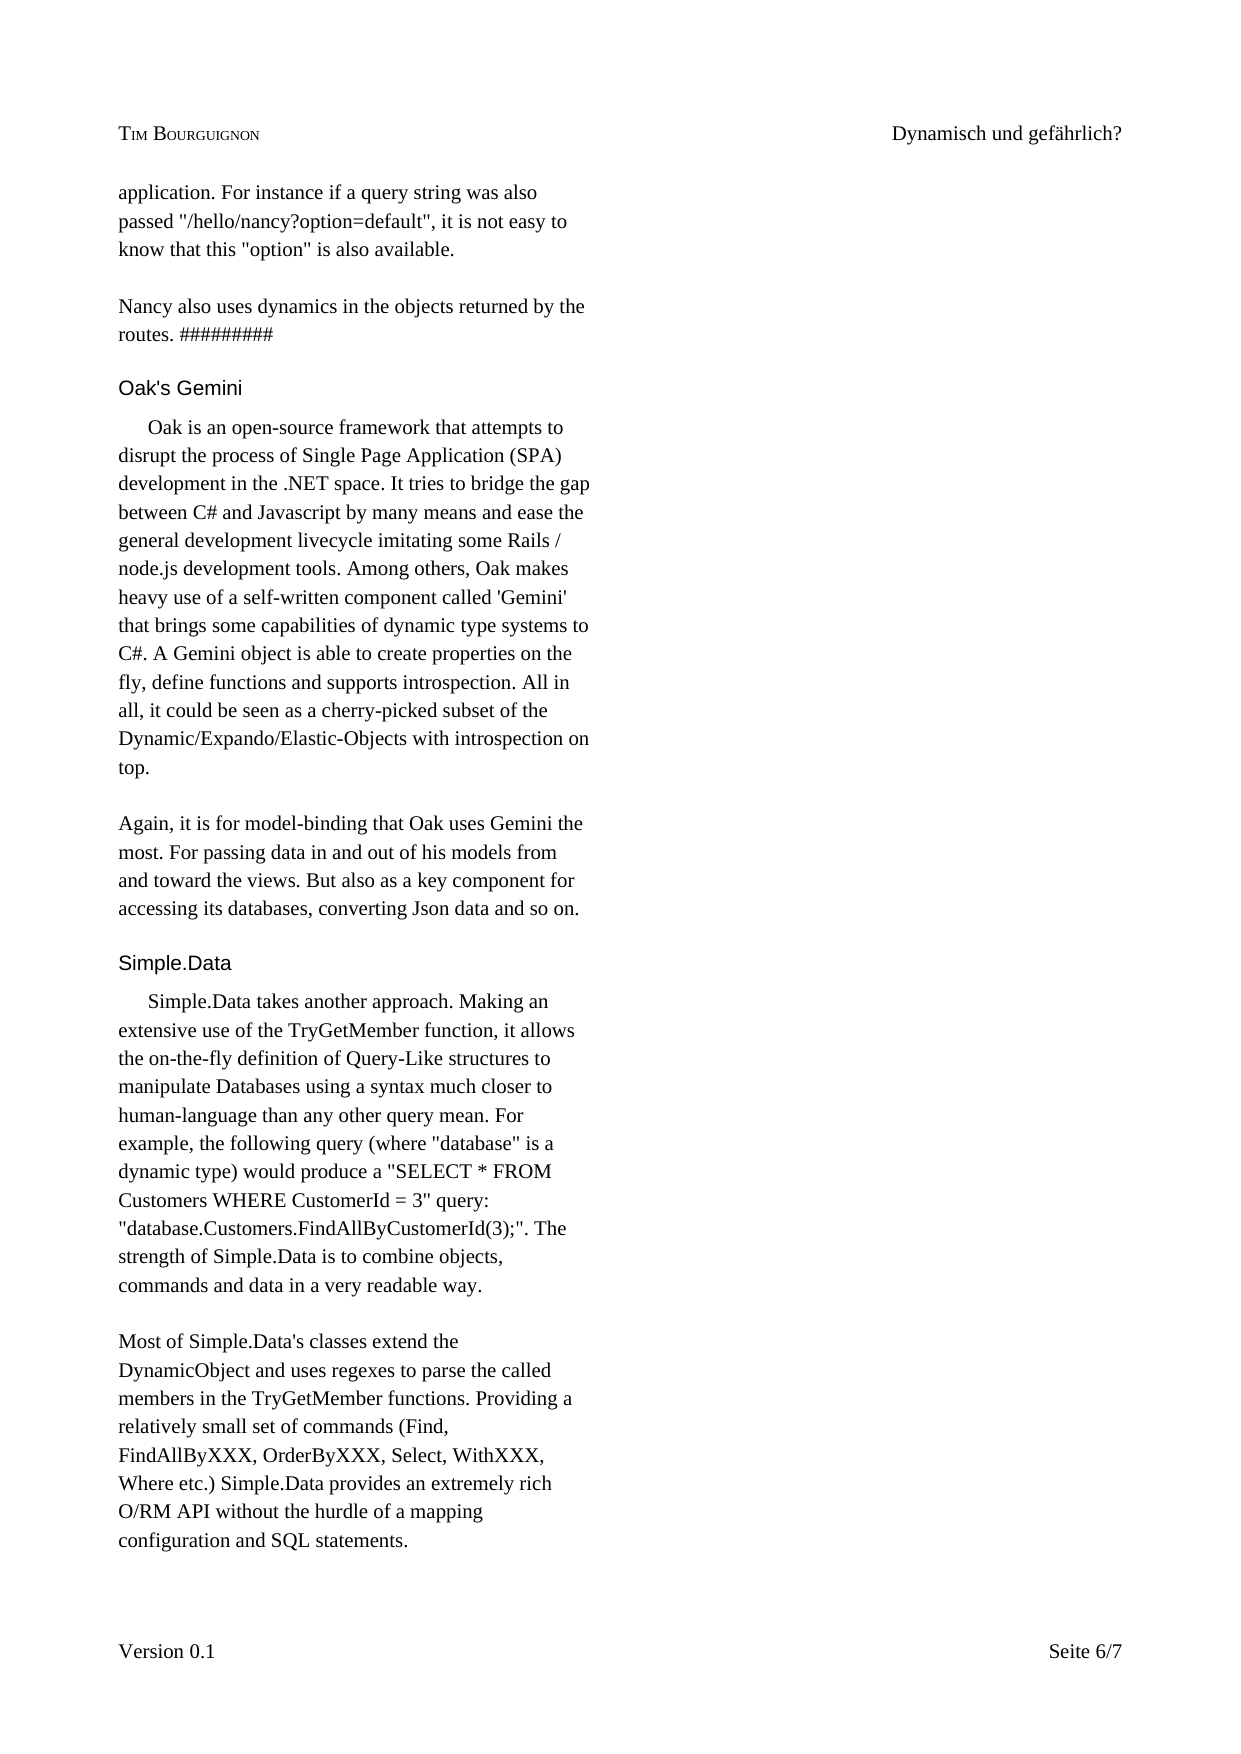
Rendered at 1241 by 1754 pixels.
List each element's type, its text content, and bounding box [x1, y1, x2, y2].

text application. For instance if a query string was also passed "/hello/nancy?option=default", it is not easy to know that this "option" is also available. [118, 177, 591, 262]
text Simple.Data [118, 951, 591, 974]
text Simple.Data takes another approach. Making an extensive use of the TryGetMember function, it allows the on-the-fly definition of Query-Like structures to manipulate Databases using a syntax much closer to human-language than any other query mean. For example, the following query (where "database" is a dynamic type) would produce a "SELECT * FROM Customers WHERE CustomerId = 3" query: "database.Customers.FindAllByCustomerId(3);". The strength of Simple.Data is to combine objects, commands and data in a very readable way. [118, 986, 591, 1298]
text Oak is an open-source framework that attempts to disrupt the process of Single Page Application (SPA) development in the .NET space. It tries to bridge the gap between C# and Javascript by many means and ease the general development livecycle imitating some Rails / node.js development tools. Among others, Oak makes heavy use of a self-written component called 'Gemini' that brings some capabilities of dynamic type systems to C#. A Gemini object is able to create properties on the fly, define functions and supports introspection. All in all, it could be seen as a cherry-picked subset of the Dynamic/Expando/Elastic-Objects with introspection on top. [118, 412, 591, 780]
text Again, it is for model-binding that Oak uses Gemini the most. For passing data in and out of his models from and toward the views. But also as a key component for accessing its databases, converting Json data and so on. [118, 808, 591, 922]
text Oak's Gemini [118, 377, 591, 400]
text Nancy also uses dynamics in the objects returned by the routes. ######### [118, 290, 591, 347]
text Most of Simple.Data's classes extend the DynamicObject and uses regexes to parse the called members in the TryGetMember functions. Providing a relatively small set of commands (Find, FindAllByXXX, OrderByXXX, Select, WithXXX, Where etc.) Simple.Data provides an extremely rich O/RM API without the hurdle of a mapping configuration and SQL statements. [118, 1326, 591, 1553]
